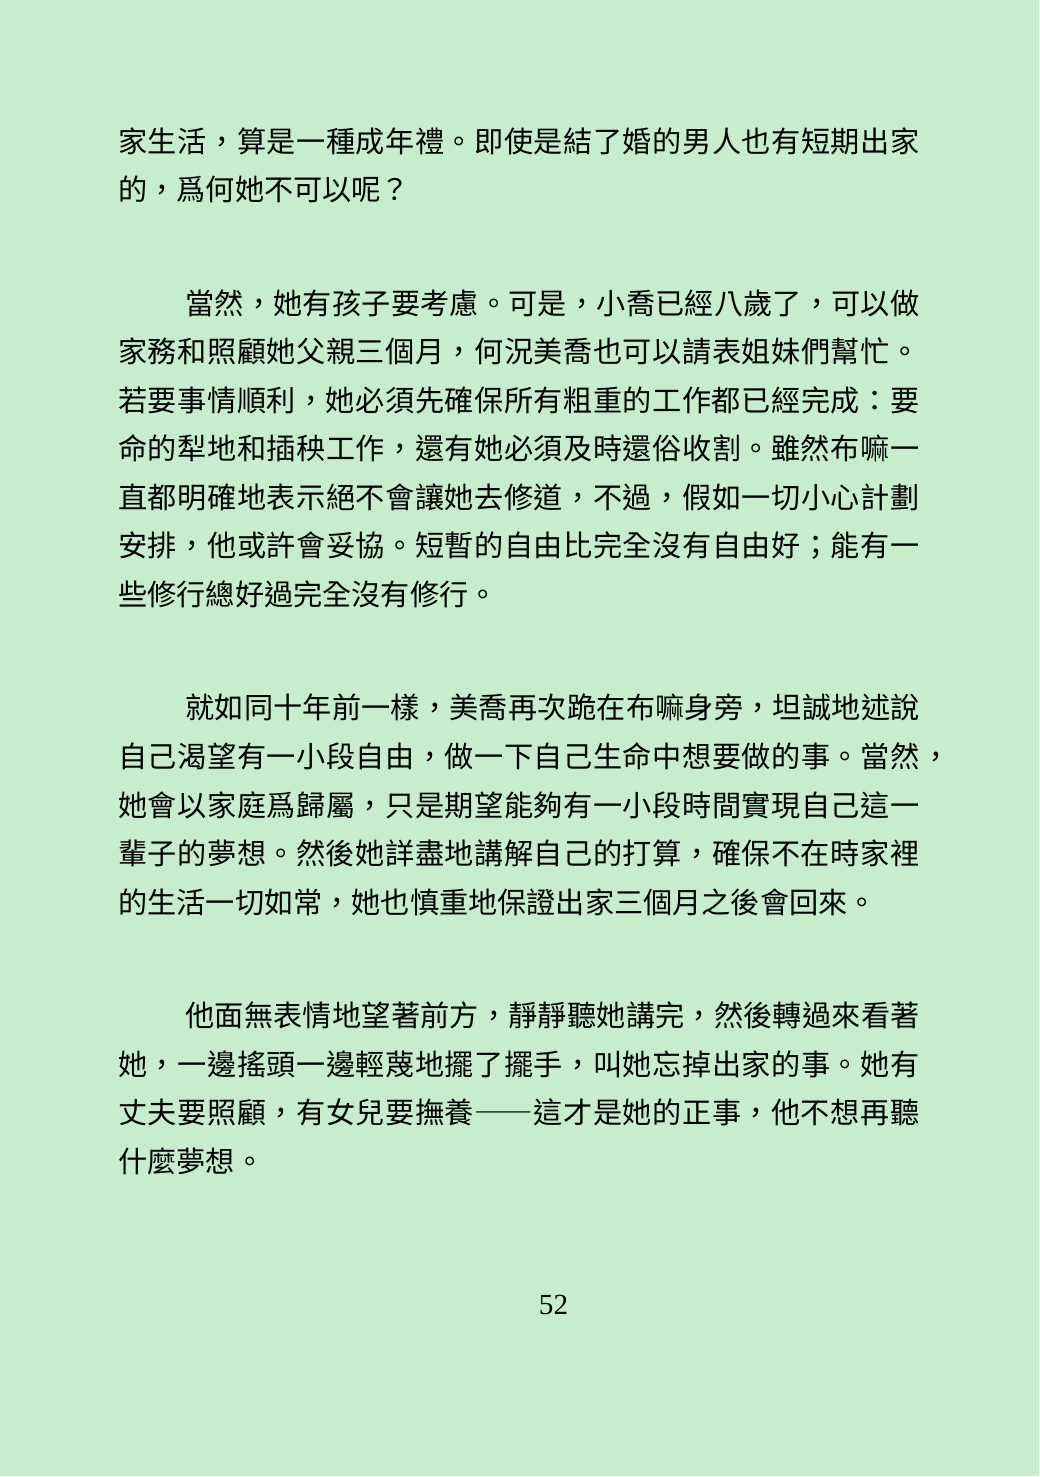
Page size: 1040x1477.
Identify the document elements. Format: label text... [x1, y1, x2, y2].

text 家生活，算是一種成年禮。即使是結了婚的男人也有短期出家的，爲何她不可以呢？ [118, 118, 921, 209]
text 他面無表情地望著前方，靜靜聽她講完，然後轉過來看著她，一邊搖頭一邊輕蔑地擺了擺手，叫她忘掉出家的事。她有丈夫要照顧，有女兒要撫養——這才是她的正事，他不想再聽什麼夢想。 [118, 993, 921, 1181]
text 就如同十年前一樣，美喬再次跪在布嘛身旁，坦誠地述說自己渴望有一小段自由，做一下自己生命中想要做的事。當然，她會以家庭爲歸屬，只是期望能夠有一小段時間實現自己這一輩子的夢想。然後她詳盡地講解自己的打算，確保不在時家裡的生活一切如常，她也慎重地保證出家三個月之後會回來。 [118, 685, 921, 921]
text 當然，她有孩子要考慮。可是，小喬已經八歲了，可以做家務和照顧她父親三個月，何況美喬也可以請表姐妹們幫忙。若要事情順利，她必須先確保所有粗重的工作都已經完成：要命的犁地和插秧工作，還有她必須及時還俗收割。雖然布嘛一直都明確地表示絕不會讓她去修道，不過，假如一切小心計劃安排，他或許會妥協。短暫的自由比完全沒有自由好；能有一些修行總好過完全沒有修行。 [118, 280, 921, 614]
